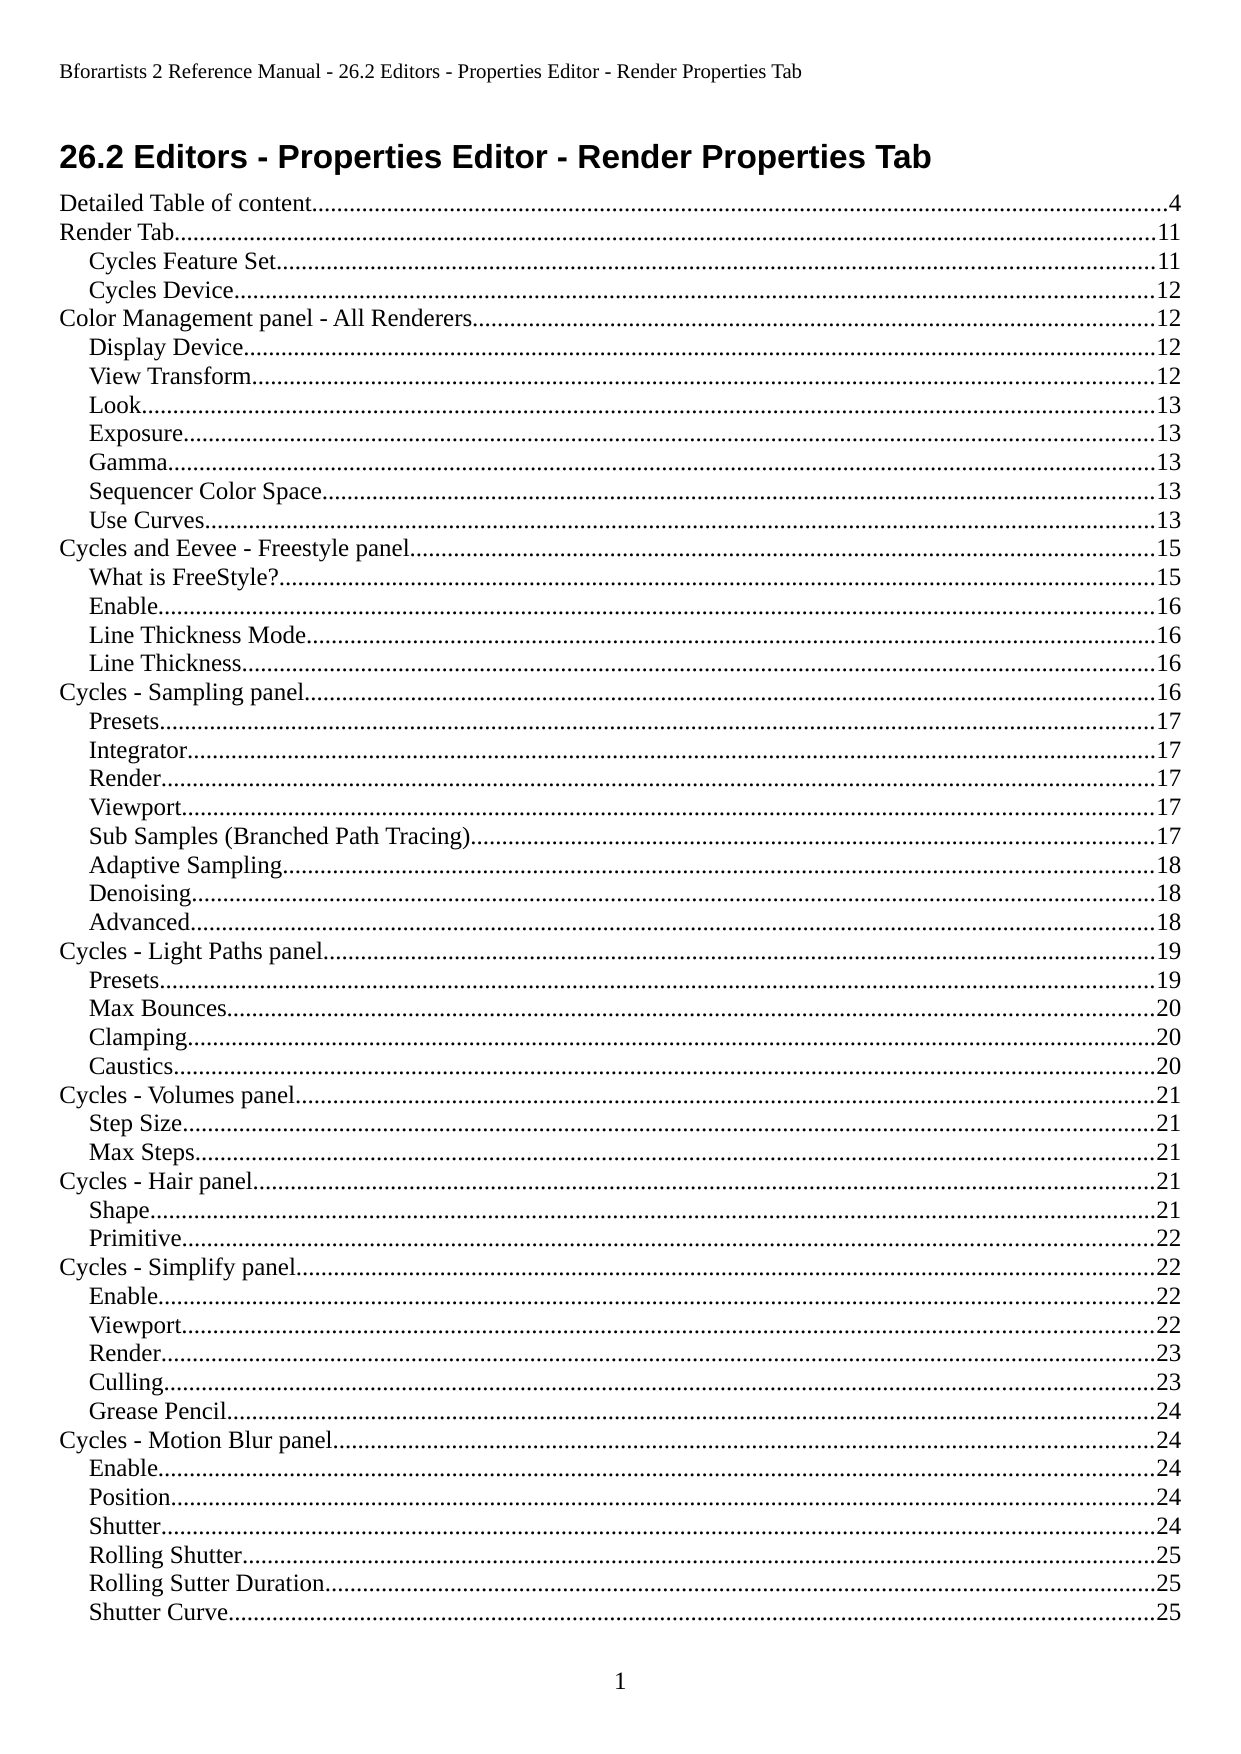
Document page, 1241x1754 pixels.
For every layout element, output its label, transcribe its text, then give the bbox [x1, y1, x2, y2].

text Cycles Device 12 [88, 275, 1181, 303]
text Cycles and Eevee - Freestyle panel 15 [59, 533, 1181, 562]
text Rolling Sutter Duration 25 [88, 1568, 1181, 1597]
text What is FreeStyle? 15 [88, 562, 1181, 591]
text Adaptive Sampling 18 [88, 850, 1181, 878]
text Max Steps 21 [88, 1137, 1181, 1166]
text Sequencer Color Space 13 [88, 476, 1181, 505]
text Cycles - Volumes panel 21 [59, 1080, 1181, 1108]
text Integrator 17 [88, 735, 1181, 763]
subtitle 26.2 Editors - Properties Editor - Render Properties Tab [59, 138, 1181, 176]
text Enable 24 [88, 1453, 1181, 1482]
text Clamping 20 [88, 1022, 1181, 1051]
text Display Device 12 [88, 332, 1181, 361]
text Viewport 22 [88, 1310, 1181, 1338]
text Cycles - Hair panel 21 [59, 1166, 1181, 1195]
text Line Thickness 16 [88, 648, 1181, 677]
text Viewport 17 [88, 792, 1181, 821]
text Rolling Shutter 25 [88, 1540, 1181, 1568]
text Color Management panel - All Renderers 12 [59, 303, 1181, 332]
text Render Tab 11 [59, 217, 1181, 246]
text Exposure 13 [88, 418, 1181, 447]
text Presets 17 [88, 706, 1181, 735]
text Detailed Table of content 4 [59, 188, 1181, 217]
text Render 17 [88, 763, 1181, 792]
text Step Size 21 [88, 1108, 1181, 1137]
text View Transform 12 [88, 361, 1181, 390]
text Cycles - Light Paths panel 19 [59, 936, 1181, 965]
text Shutter Curve 25 [88, 1597, 1181, 1626]
text Enable 22 [88, 1281, 1181, 1310]
text Enable 16 [88, 591, 1181, 620]
text Denoising 18 [88, 878, 1181, 907]
text Caustics 20 [88, 1051, 1181, 1080]
text Grease Pencil 24 [88, 1396, 1181, 1425]
text Cycles - Motion Blur panel 24 [59, 1425, 1181, 1453]
text Sub Samples (Branched Path Tracing) 17 [88, 821, 1181, 850]
text Primitive 22 [88, 1223, 1181, 1252]
text Advanced 18 [88, 907, 1181, 936]
text Use Curves 13 [88, 505, 1181, 533]
text Render 23 [88, 1338, 1181, 1367]
text Gamma 13 [88, 447, 1181, 476]
text Cycles - Simplify panel 22 [59, 1252, 1181, 1281]
text Culling 23 [88, 1367, 1181, 1396]
text Presets 19 [88, 965, 1181, 993]
text Line Thickness Mode 16 [88, 620, 1181, 648]
text Position 24 [88, 1482, 1181, 1511]
text Cycles Feature Set 11 [88, 246, 1181, 275]
text Shutter 24 [88, 1511, 1181, 1540]
text Cycles - Sampling panel 16 [59, 677, 1181, 706]
text Look 13 [88, 390, 1181, 418]
text Max Bounces 20 [88, 993, 1181, 1022]
text Shape 21 [88, 1195, 1181, 1223]
